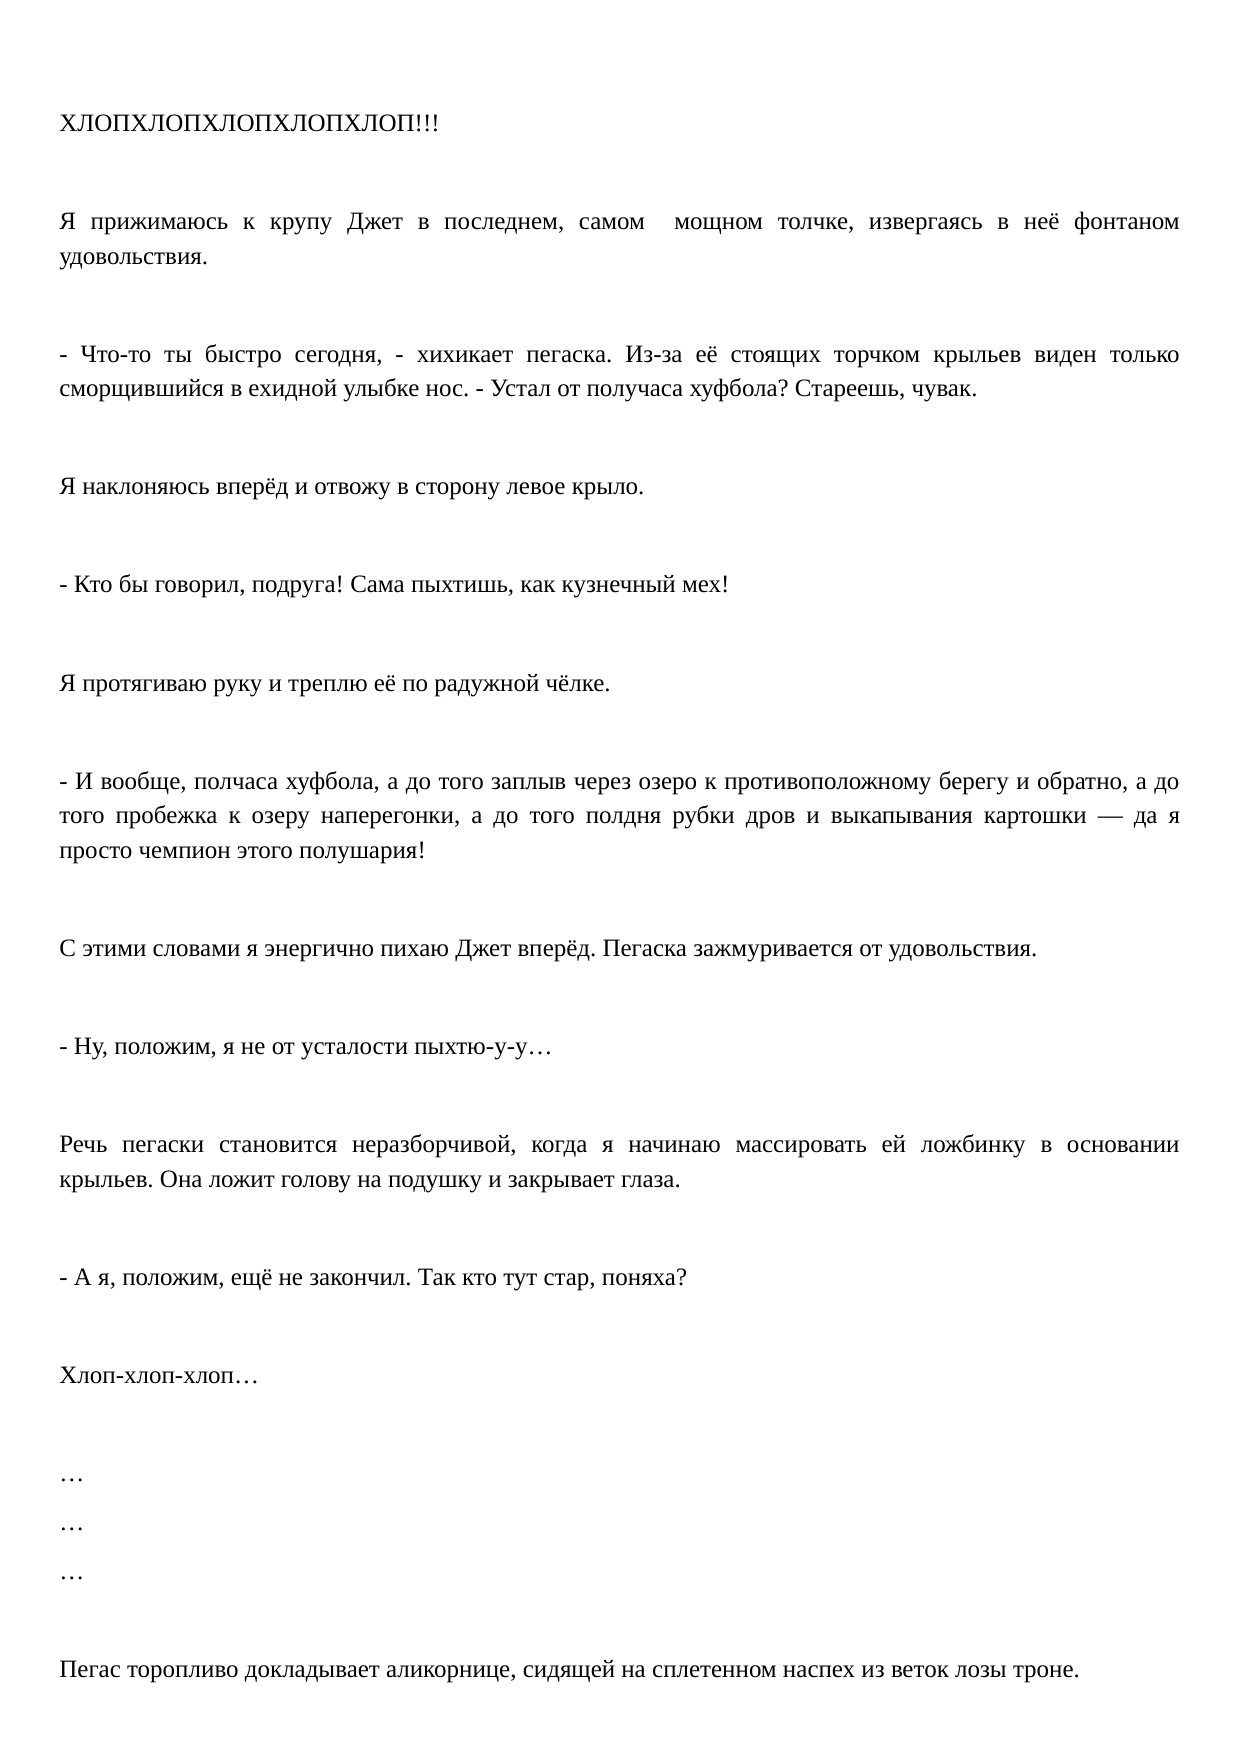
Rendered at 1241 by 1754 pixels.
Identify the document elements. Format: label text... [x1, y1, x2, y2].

text … [59, 1458, 1181, 1487]
text Я протягиваю руку и треплю её по радужной чёлке. [59, 668, 1181, 696]
text ХЛОПХЛОПХЛОПХЛОПХЛОП!!! [59, 108, 1181, 137]
text Я прижимаюсь к крупу Джет в последнем, самом мощном толчке, извергаясь в неё фонтаном удовольствия. [59, 206, 1181, 269]
text - А я, положим, ещё не закончил. Так кто тут стар, поняха? [59, 1262, 1181, 1291]
text Я наклоняюсь вперёд и отвожу в сторону левое крыло. [59, 471, 1181, 500]
text - Что-то ты быстро сегодня, - хихикает пегаска. Из-за её стоящих торчком крыльев виден только сморщившийся в ехидной улыбке нос. - Устал от получаса хуфбола? Стареешь, чувак. [59, 339, 1181, 402]
text - Ну, положим, я не от усталости пыхтю-у-у… [59, 1031, 1181, 1060]
text С этими словами я энергично пихаю Джет вперёд. Пегаска зажмуривается от удовольствия. [59, 933, 1181, 962]
text Хлоп-хлоп-хлоп… [59, 1360, 1181, 1389]
text … [59, 1556, 1181, 1585]
text … [59, 1507, 1181, 1536]
text Пегас торопливо докладывает аликорнице, сидящей на сплетенном наспех из веток лозы троне. [59, 1654, 1181, 1683]
text - Кто бы говорил, подруга! Сама пыхтишь, как кузнечный мех! [59, 569, 1181, 598]
text Речь пегаски становится неразборчивой, когда я начинаю массировать ей ложбинку в основании крыльев. Она ложит голову на подушку и закрывает глаза. [59, 1129, 1181, 1192]
text - И вообще, полчаса хуфбола, а до того заплыв через озеро к противоположному берегу и обратно, а до того пробежка к озеру наперегонки, а до того полдня рубки дров и выкапывания картошки — да я просто чемпион этого полушария! [59, 766, 1181, 863]
